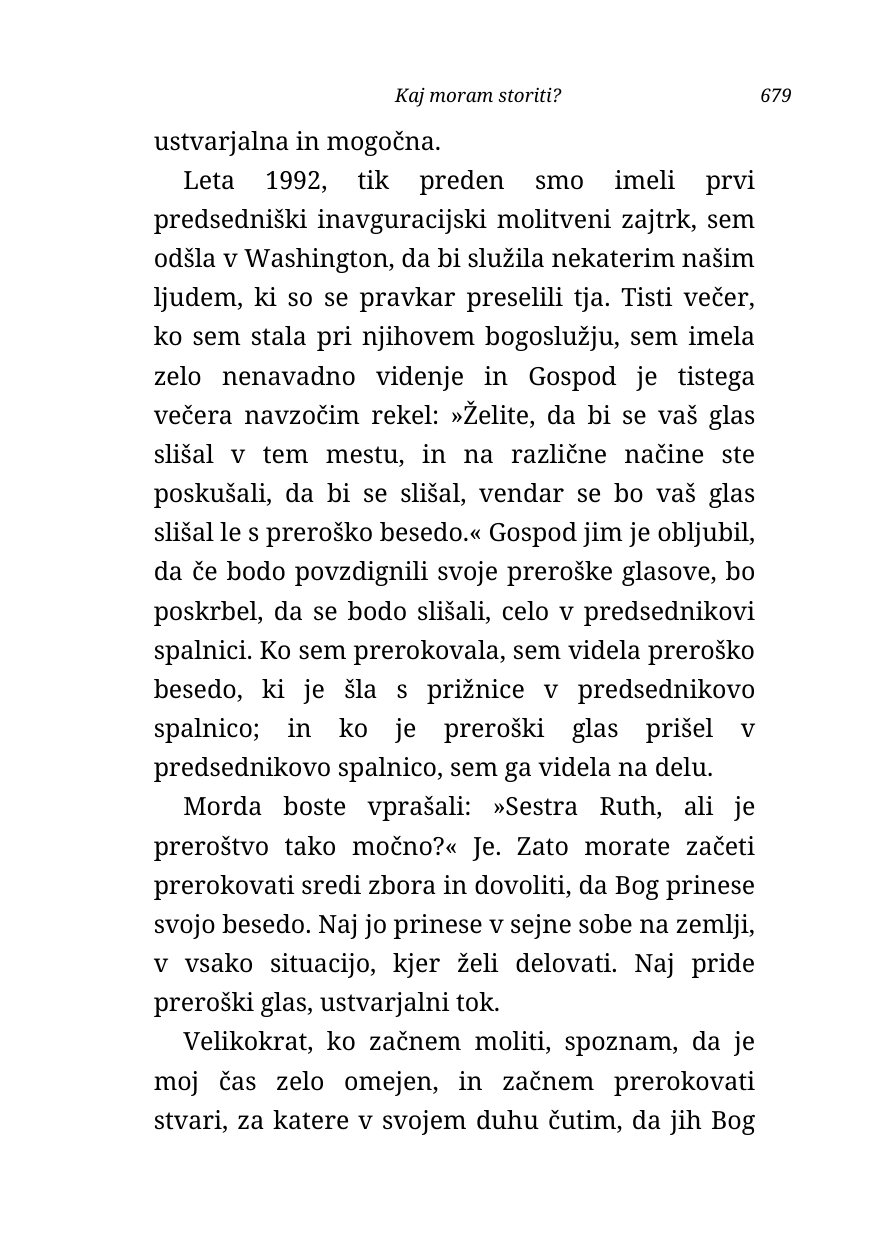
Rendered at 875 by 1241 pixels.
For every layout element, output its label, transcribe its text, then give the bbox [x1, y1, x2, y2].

text Leta 1992, tik preden smo imeli prvi predsedniški inavguracijski molitveni zajtrk, sem odšla v Washington, da bi služila nekaterim našim ljudem, ki so se pravkar preselili tja. Tisti večer, ko sem stala pri njihovem bogoslužju, sem imela zelo nenavadno videnje in Gospod je tistega večera navzočim rekel: »Želite, da bi se vaš glas slišal v tem mestu, in na različne načine ste poskušali, da bi se slišal, vendar se bo vaš glas slišal le s preroško besedo.« Gospod jim je obljubil, da če bodo povzdignili svoje preroške glasove, bo poskrbel, da se bodo slišali, celo v predsednikovi spalnici. Ko sem prerokovala, sem videla preroško besedo, ki je šla s prižnice v predsednikovo spalnico; in ko je preroški glas prišel v predsednikovo spalnico, sem ga videla na delu. [153, 162, 756, 784]
text Morda boste vprašali: »Sestra Ruth, ali je preroštvo tako močno?« Je. Zato morate začeti prerokovati sredi zbora in dovoliti, da Bog prinese svojo besedo. Naj jo prinese v sejne sobe na zemlji, v vsako situacijo, kjer želi delovati. Naj pride preroški glas, ustvarjalni tok. [153, 789, 756, 1019]
text Velikokrat, ko začnem moliti, spoznam, da je moj čas zelo omejen, in začnem prerokovati stvari, za katere v svojem duhu čutim, da jih Bog [153, 1024, 756, 1136]
text ustvarjalna in mogočna. [153, 123, 756, 157]
